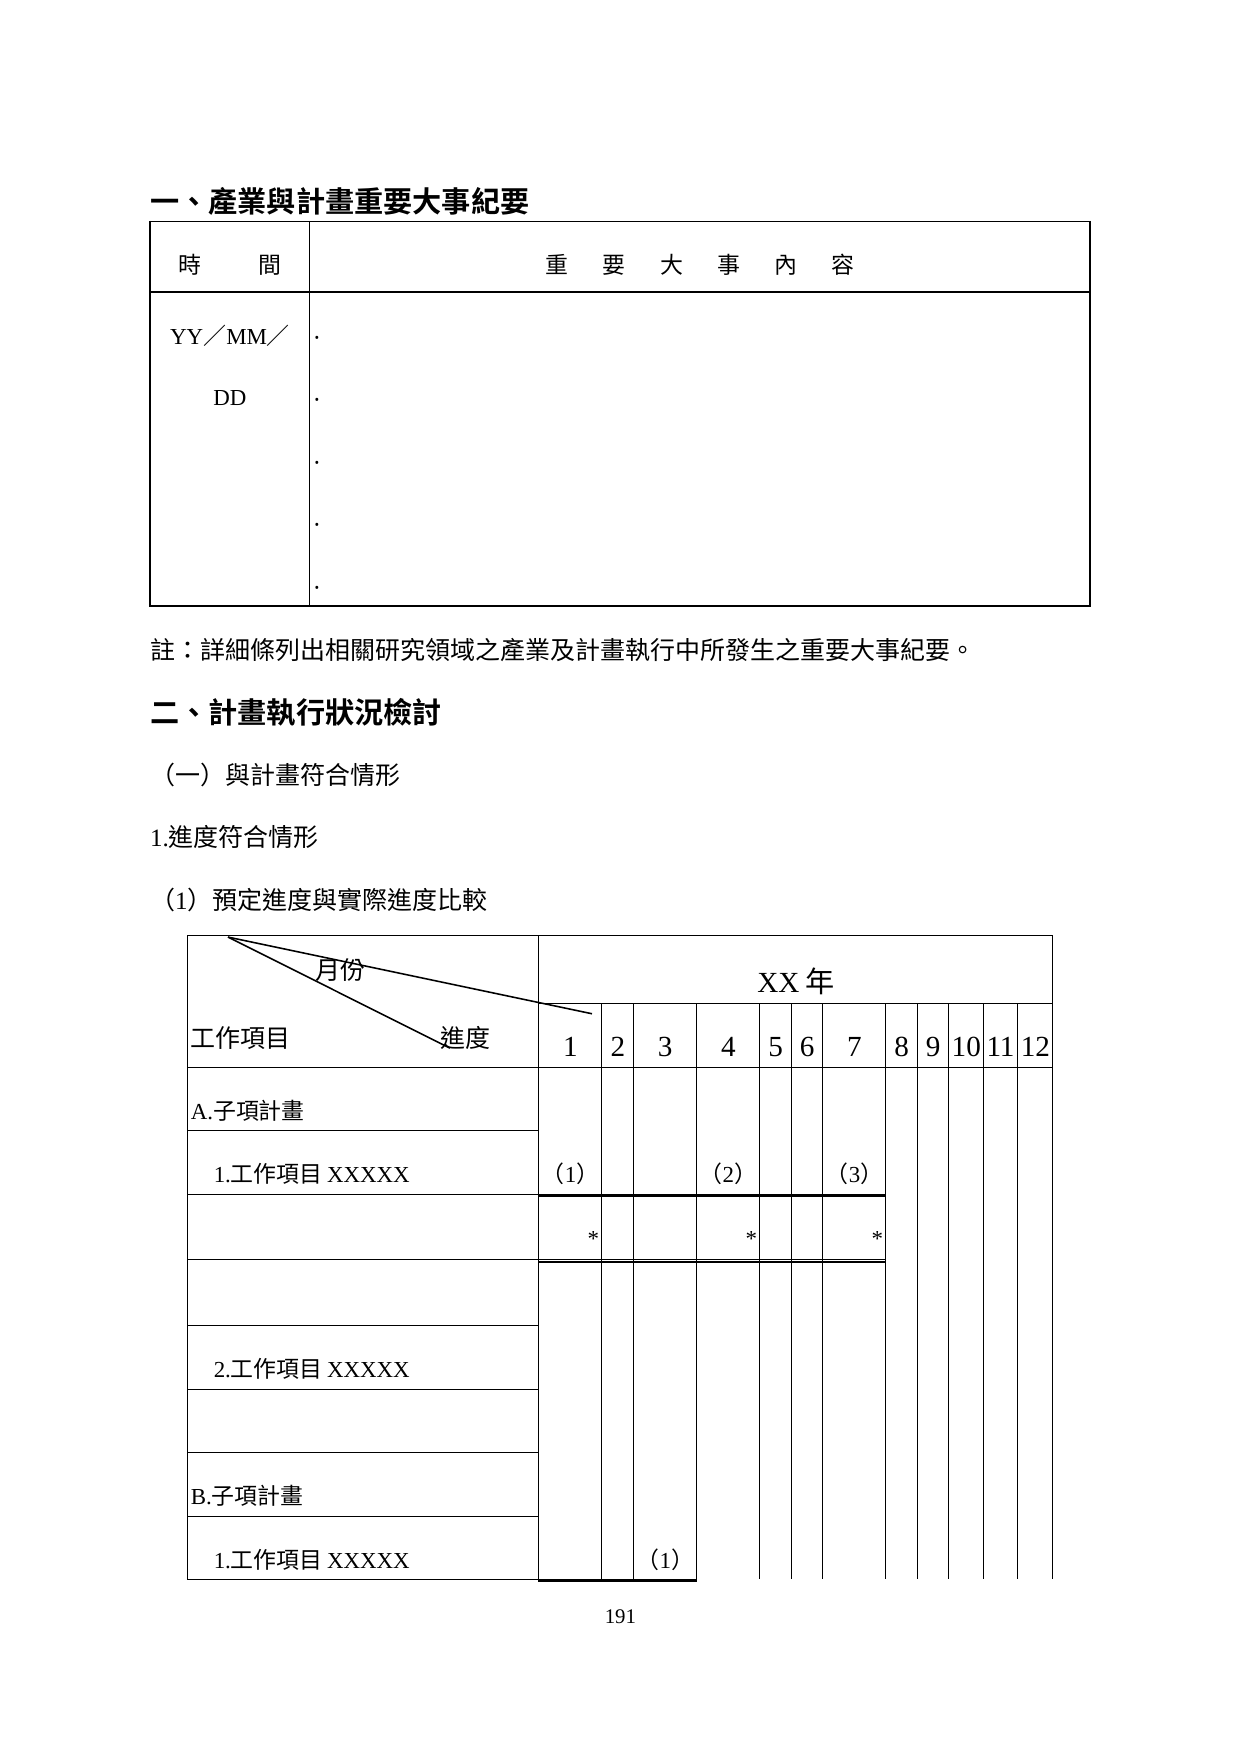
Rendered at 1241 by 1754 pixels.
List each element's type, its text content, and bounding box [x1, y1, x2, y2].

table_cell [984, 1259, 1017, 1325]
table_cell [602, 1516, 633, 1579]
table_cell [792, 1325, 822, 1388]
table_cell [697, 1263, 759, 1325]
table_cell （1） [539, 1130, 601, 1194]
table_cell [634, 1325, 696, 1388]
table_cell （1） [634, 1516, 696, 1579]
table_cell [823, 1389, 885, 1452]
table_cell 5 [760, 1004, 791, 1067]
table_header 月份 [322, 961, 334, 965]
table_cell [918, 1068, 948, 1130]
table_cell [760, 1516, 791, 1579]
table_cell [886, 1516, 917, 1579]
table_cell 2 [602, 1004, 633, 1067]
table_cell [634, 1389, 696, 1452]
table_cell [602, 1130, 633, 1194]
table_cell [602, 1325, 633, 1388]
text （一）與計畫符合情形 [150, 732, 1090, 794]
table_cell [602, 1197, 633, 1259]
table_cell [1018, 1389, 1052, 1452]
table_cell [151, 543, 309, 605]
table_cell [823, 1325, 885, 1388]
table_cell [984, 1068, 1017, 1130]
table_cell ‧ ‧ [310, 293, 1089, 418]
table_cell [634, 1263, 696, 1325]
table_cell [760, 1325, 791, 1388]
table_cell ‧ [310, 480, 1089, 543]
table_cell [792, 1452, 822, 1516]
table_cell [760, 1389, 791, 1452]
table_cell [634, 1197, 696, 1259]
table_cell 4 [697, 1004, 759, 1067]
table_cell [918, 1130, 948, 1194]
table_cell [949, 1452, 983, 1516]
table_cell [539, 1325, 601, 1388]
table_cell [539, 1389, 601, 1452]
table_cell [886, 1452, 917, 1516]
table_cell [918, 1194, 948, 1259]
text 1.進度符合情形 [150, 794, 1090, 857]
table_cell [760, 1130, 791, 1194]
table_cell [792, 1068, 822, 1130]
table_cell [886, 1068, 917, 1130]
table_cell [918, 1452, 948, 1516]
table_cell [984, 1130, 1017, 1194]
table_header XX年 [539, 936, 1052, 1003]
table_cell [1018, 1452, 1052, 1516]
table_cell [886, 1194, 917, 1259]
table_cell [792, 1389, 822, 1452]
text 一、產業與計畫重要大事紀要 [150, 158, 1090, 221]
table_cell [539, 1516, 601, 1579]
table_cell 1.工作項目XXXXX [188, 1517, 538, 1579]
table_cell [1018, 1130, 1052, 1194]
table_cell [823, 1068, 885, 1130]
table_header 月份 [232, 936, 538, 1001]
table_cell [792, 1130, 822, 1194]
table_cell 7 [823, 1004, 885, 1067]
table_cell [984, 1325, 1017, 1388]
table_cell [697, 1068, 759, 1130]
table_header 時 間 [151, 222, 309, 291]
table_cell [760, 1452, 791, 1516]
table_cell [697, 1325, 759, 1388]
table_cell [697, 1452, 759, 1516]
table_cell 8 [886, 1004, 917, 1067]
table_header 月份 [318, 961, 532, 1003]
table_cell [602, 1452, 633, 1516]
table_header 重 要 大 事 內 容 [310, 222, 1089, 291]
table_cell （3） [823, 1130, 885, 1194]
table_cell [760, 1068, 791, 1130]
table_cell [984, 1194, 1017, 1259]
table_cell 3 [634, 1004, 696, 1067]
table_cell [539, 1263, 601, 1325]
table_cell [1018, 1194, 1052, 1259]
table_cell A.子項計畫 [188, 1068, 538, 1130]
table_cell [697, 1516, 759, 1579]
table_cell 工作項目 進度 [188, 1003, 538, 1067]
table_cell 6 [792, 1004, 822, 1067]
table_cell [760, 1263, 791, 1325]
table_cell B.子項計畫 [188, 1453, 538, 1516]
table_cell [949, 1259, 983, 1325]
table_cell [792, 1263, 822, 1325]
table_cell [539, 1068, 601, 1130]
table_cell [634, 1068, 696, 1130]
table_cell [760, 1197, 791, 1259]
table_cell 10 [949, 1004, 983, 1067]
table_cell [1018, 1516, 1052, 1579]
table_cell [602, 1389, 633, 1452]
table_cell [918, 1259, 948, 1325]
table_cell [823, 1452, 885, 1516]
table_cell [151, 480, 309, 543]
table_cell [918, 1516, 948, 1579]
table_cell [886, 1259, 917, 1325]
table_cell [697, 1389, 759, 1452]
table_cell [949, 1068, 983, 1130]
table_cell ‧ [310, 418, 1089, 480]
table_cell [1018, 1325, 1052, 1388]
table_cell [886, 1325, 917, 1388]
text 註：詳細條列出相關研究領域之產業及計畫執行中所發生之重要大事紀要。 [150, 607, 1090, 669]
table_cell 9 [918, 1004, 948, 1067]
table_header 月份 [240, 941, 323, 979]
table_cell * [823, 1197, 885, 1259]
table_cell [792, 1197, 822, 1259]
table_cell [886, 1389, 917, 1452]
table_cell 1 [539, 1004, 601, 1067]
table_cell [602, 1068, 633, 1130]
table_cell ‧ [310, 543, 1089, 605]
table_cell [792, 1516, 822, 1579]
table_cell [539, 1452, 601, 1516]
table_cell [188, 1195, 538, 1259]
table_cell [949, 1194, 983, 1259]
table_cell （2） [697, 1130, 759, 1194]
table_cell [634, 1130, 696, 1194]
table_cell 1.工作項目XXXXX [188, 1131, 538, 1194]
table_cell [984, 1452, 1017, 1516]
table_cell YY／MM／DD [151, 293, 309, 418]
table_cell [984, 1389, 1017, 1452]
table_cell [151, 418, 309, 480]
table_cell [634, 1452, 696, 1516]
table_cell * [697, 1197, 759, 1259]
text （1）預定進度與實際進度比較 [150, 857, 1090, 919]
table_header 月份 [188, 936, 355, 1003]
table_cell * [539, 1197, 601, 1259]
text 二、計畫執行狀況檢討 [150, 669, 1090, 732]
table_header 月份 [322, 967, 334, 971]
table_cell [949, 1325, 983, 1388]
table_cell 12 [1018, 1004, 1052, 1067]
table_cell [949, 1130, 983, 1194]
table_cell [918, 1389, 948, 1452]
table_cell 2.工作項目XXXXX [188, 1326, 538, 1388]
table_cell [602, 1263, 633, 1325]
table_cell [949, 1389, 983, 1452]
table_cell [949, 1516, 983, 1579]
table_cell [188, 1390, 538, 1452]
table_cell [886, 1130, 917, 1194]
table_cell [823, 1263, 885, 1325]
table_cell [984, 1516, 1017, 1579]
table_cell [1018, 1068, 1052, 1130]
table_cell [918, 1325, 948, 1388]
table_cell [1018, 1259, 1052, 1325]
table_cell 11 [984, 1004, 1017, 1067]
table_cell [823, 1516, 885, 1579]
table_cell [188, 1260, 538, 1325]
